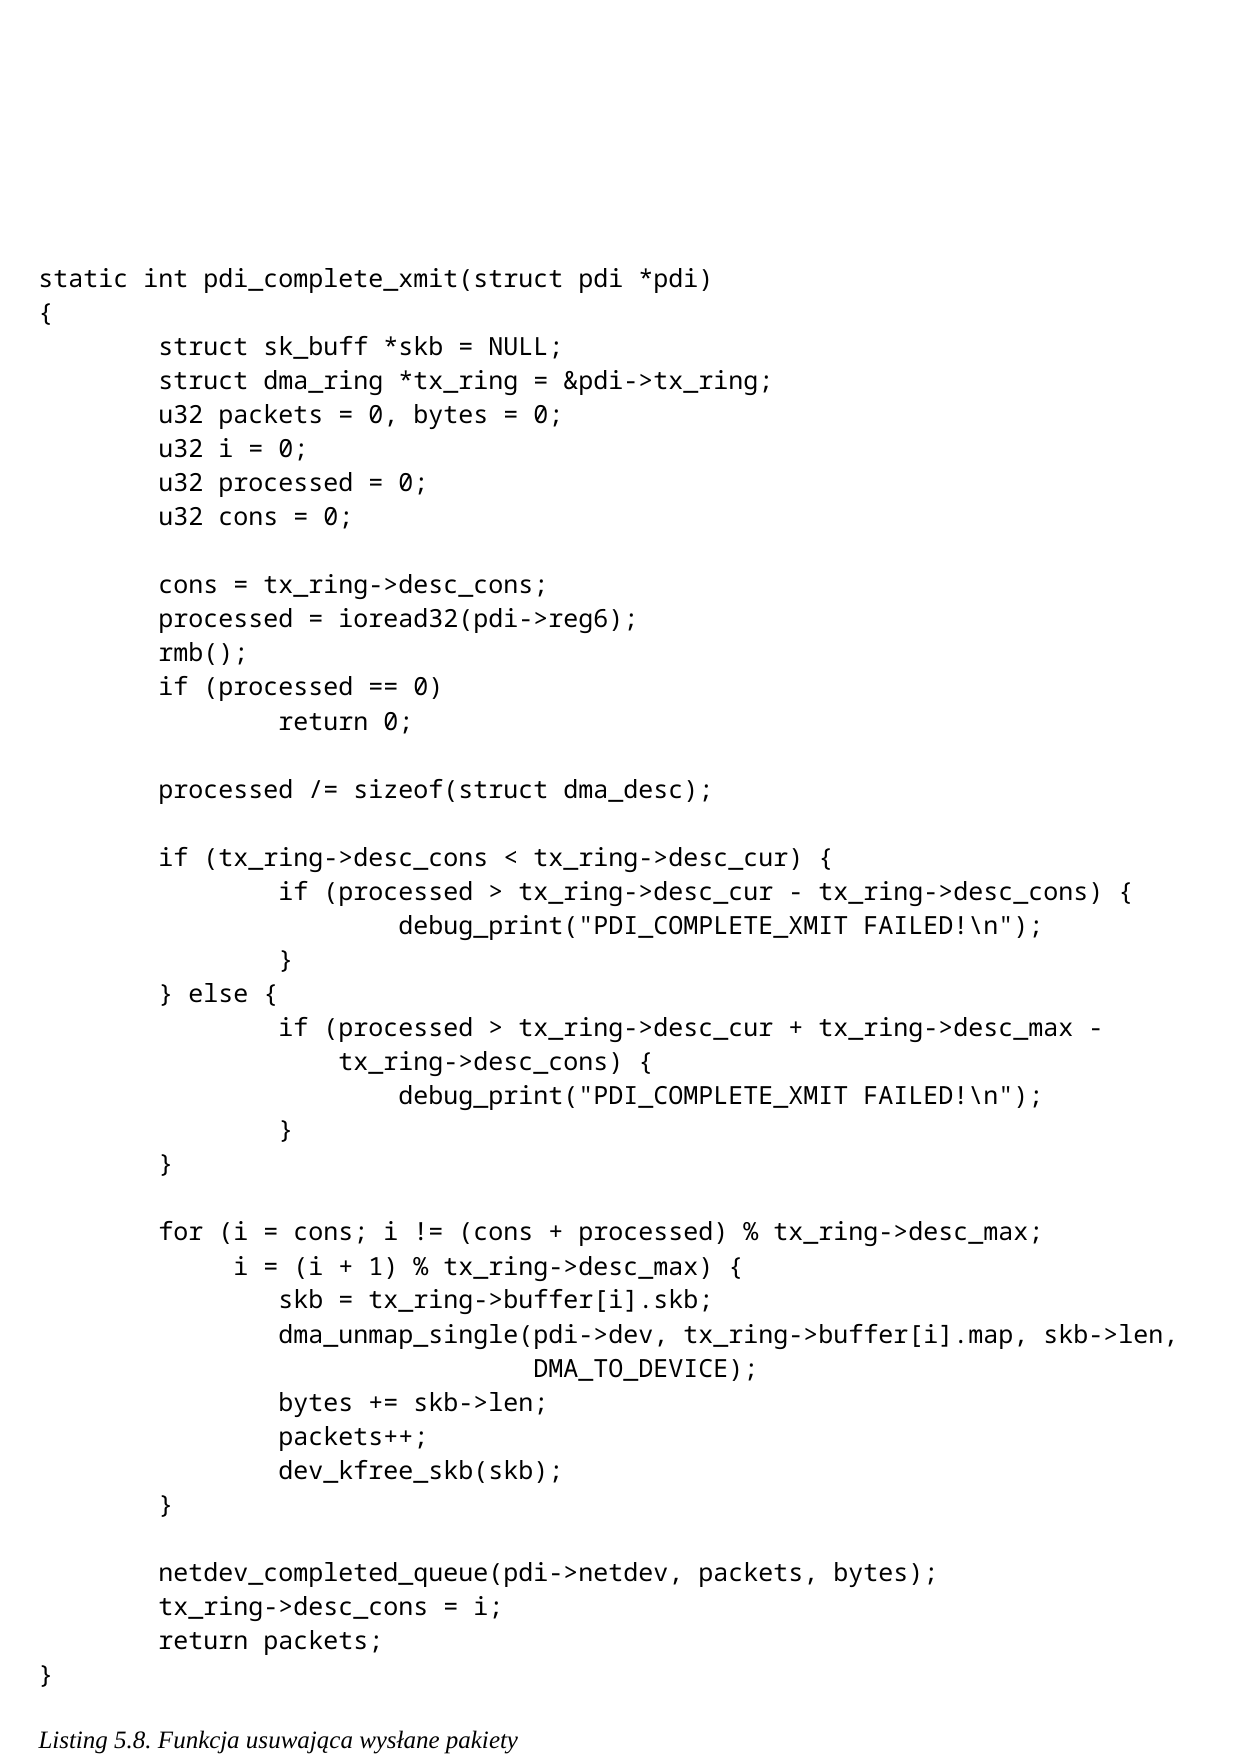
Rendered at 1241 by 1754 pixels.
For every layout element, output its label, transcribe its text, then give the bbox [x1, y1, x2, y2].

text Listing 5.8. Funkcja usuwająca wysłane pakiety [38, 273, 1223, 1754]
